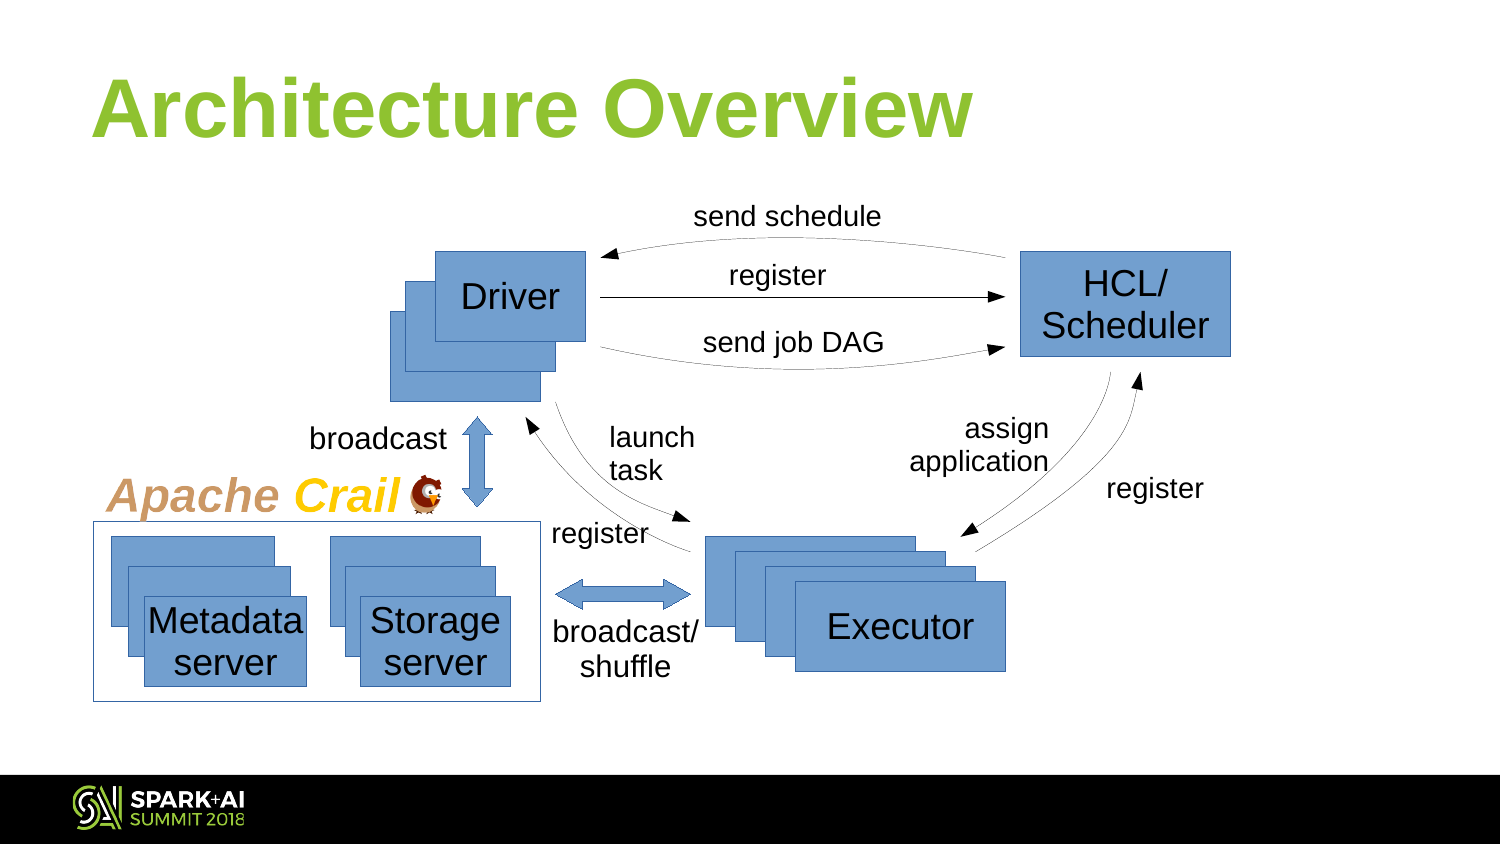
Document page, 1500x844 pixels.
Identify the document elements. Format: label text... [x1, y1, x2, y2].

text_box Driver [435, 251, 586, 342]
text_box [111, 536, 291, 657]
text_box [390, 281, 556, 402]
text_box [462, 416, 493, 507]
picture [102, 468, 444, 522]
text_box broadcast [294, 414, 463, 464]
text_box send schedule [678, 192, 897, 240]
text_box [330, 536, 496, 657]
text_box register [536, 510, 664, 558]
text_box Executor [795, 581, 1006, 672]
text_box [705, 536, 976, 657]
text_box Metadata server [144, 596, 307, 687]
text_box register [714, 251, 842, 300]
text_box assign application [894, 405, 1064, 485]
title Architecture Overview [75, 33, 1426, 175]
text_box Storage server [360, 596, 511, 687]
text_box launch task [594, 414, 719, 494]
text_box register [1091, 465, 1219, 513]
text_box HCL/ Scheduler [1020, 251, 1231, 357]
text_box [555, 579, 691, 607]
text_box broadcast/ shuffle [537, 607, 715, 692]
text_box send job DAG [688, 318, 899, 367]
